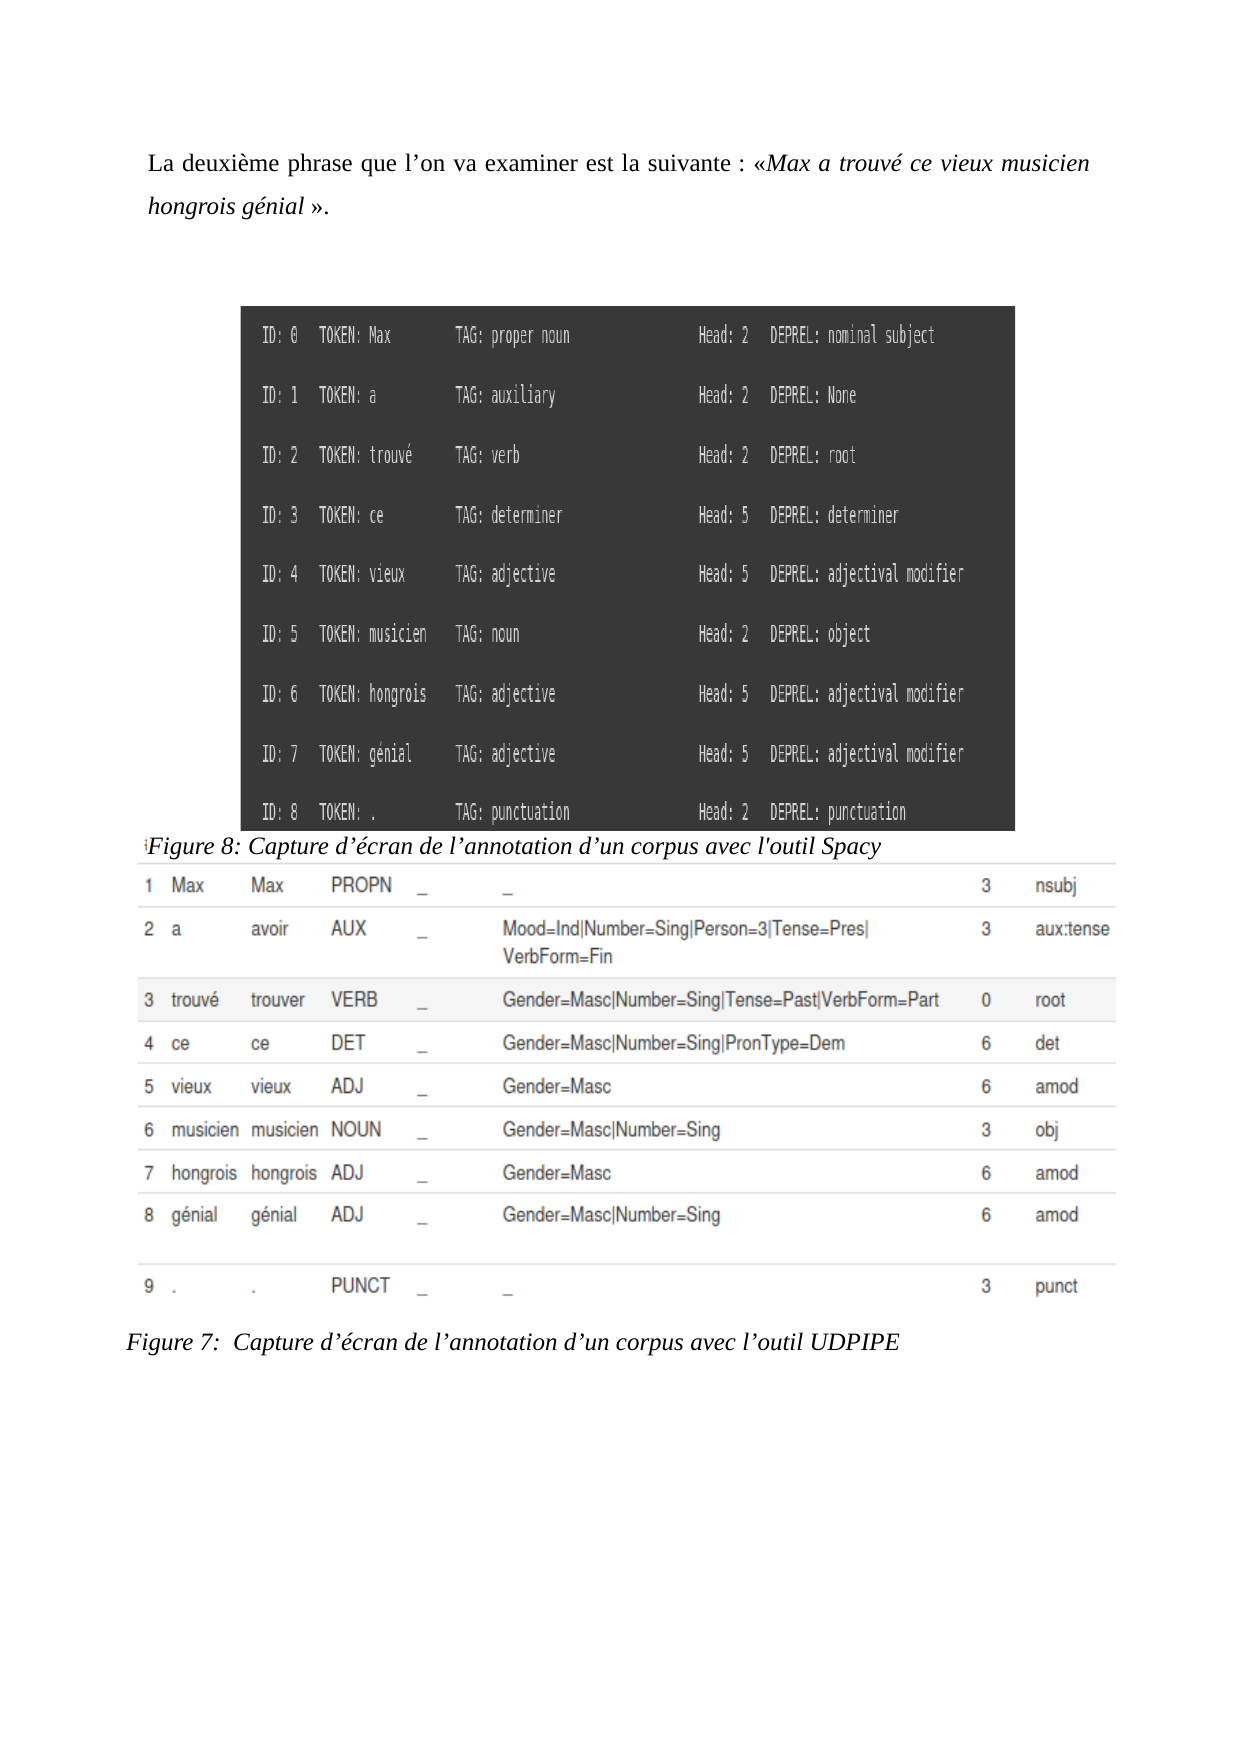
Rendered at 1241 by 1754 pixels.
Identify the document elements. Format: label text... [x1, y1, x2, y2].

text Figure 8: Capture d’écran de l’annotation d’un corpus avec l'outil Spacy [147, 828, 1108, 860]
text La deuxième phrase que l’on va examiner est la suivante : «Max a trouvé ce vieux musicien hongrois génial ». [148, 148, 1092, 219]
picture [240, 306, 1016, 831]
picture [124, 829, 1117, 1327]
text Figure 7: Capture d’écran de l’annotation d’un corpus avec l’outil UDPIPE [126, 1327, 1114, 1355]
